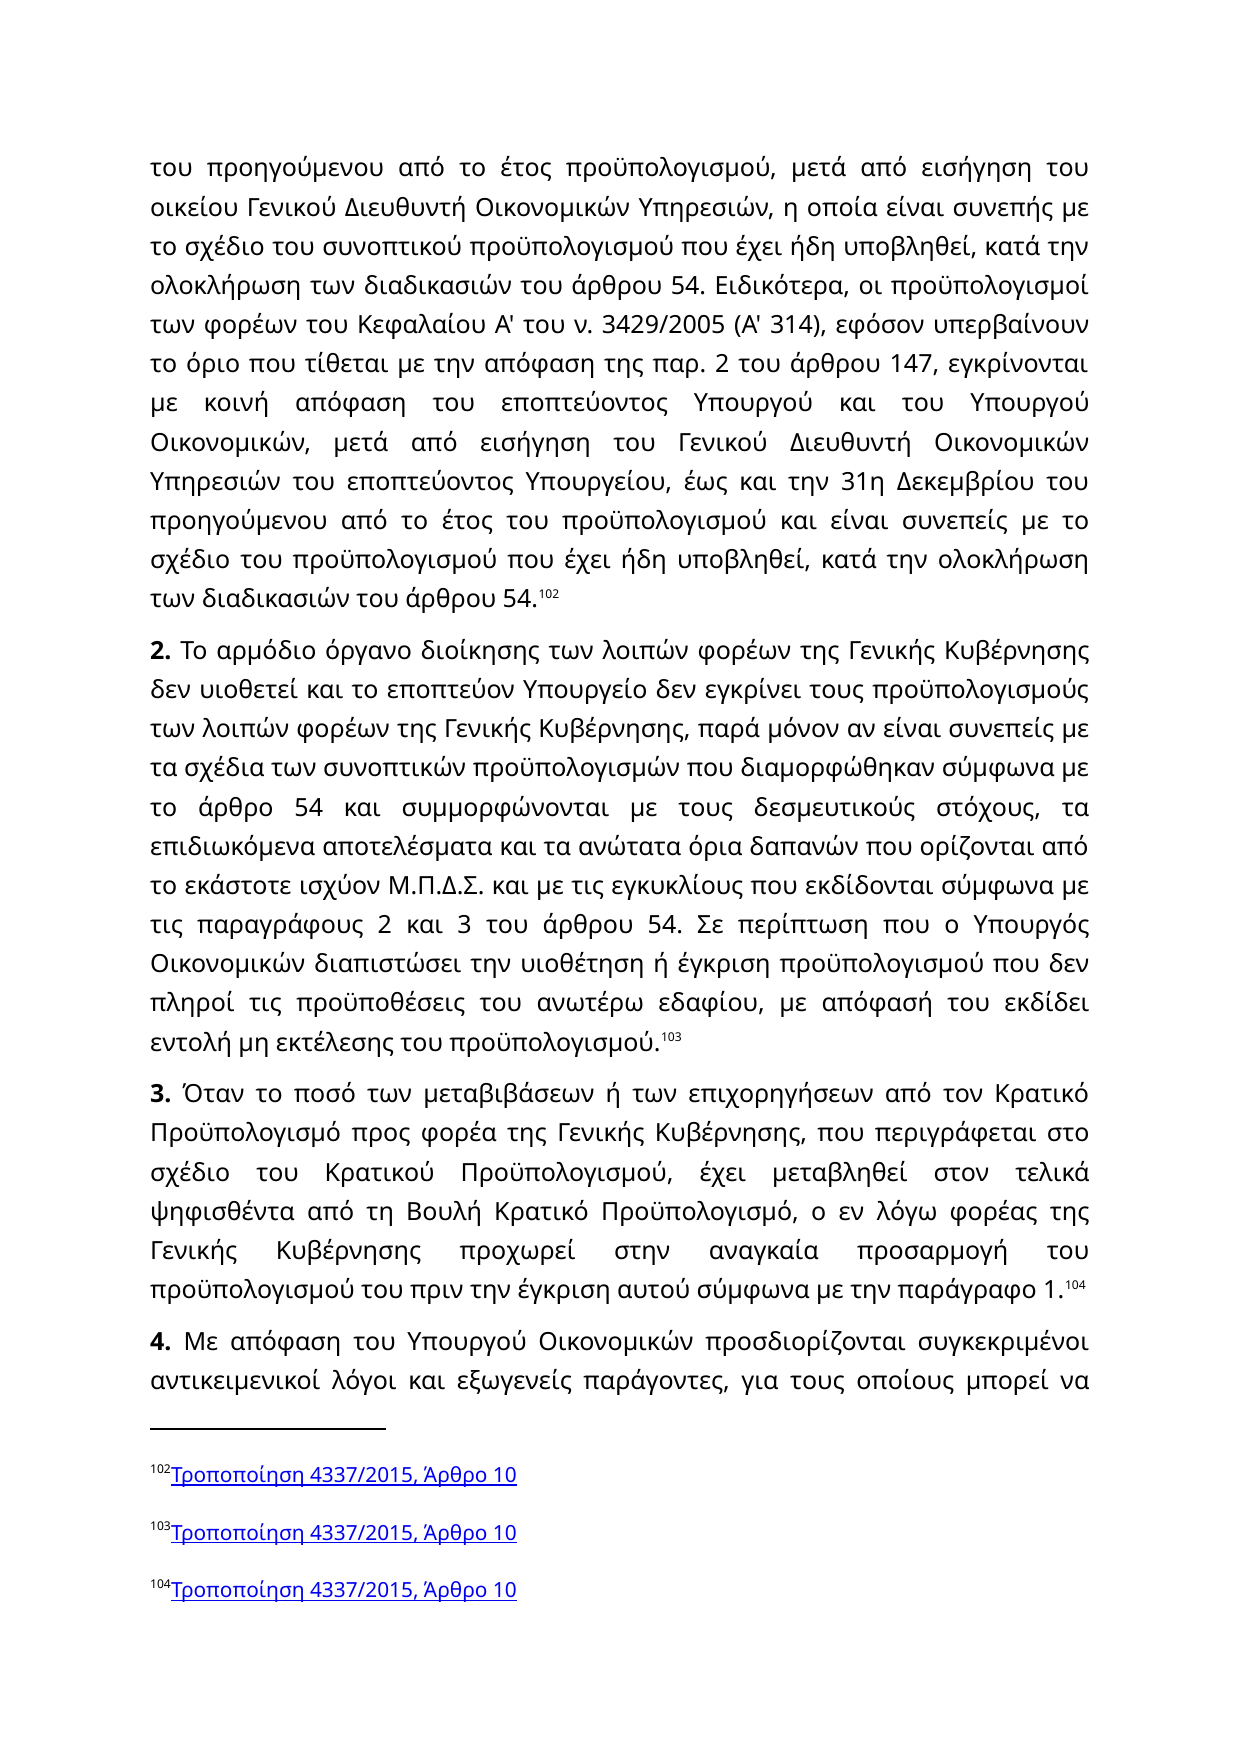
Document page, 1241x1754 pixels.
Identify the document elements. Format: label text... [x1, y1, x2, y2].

text του προηγούμενου από το έτος προϋπολογισμού, μετά από εισήγηση του οικείου Γενικού Διευθυντή Οικονομικών Υπηρεσιών, η οποία είναι συνεπής με το σχέδιο του συνοπτικού προϋπολογισμού που έχει ήδη υποβληθεί, κατά την ολοκλήρωση των διαδικασιών του άρθρου 54. Ειδικότερα, οι προϋπολογισμοί των φορέων του Κεφαλαίου Α' του ν. 3429/2005 (Α' 314), εφόσον υπερβαίνουν το όριο που τίθεται με την απόφαση της παρ. 2 του άρθρου 147, εγκρίνονται με κοινή απόφαση του εποπτεύοντος Υπουργού και του Υπουργού Οικονομικών, μετά από εισήγηση του Γενικού Διευθυντή Οικονομικών Υπηρεσιών του εποπτεύοντος Υπουργείου, έως και την 31η Δεκεμβρίου του προηγούμενου από το έτος του προϋπολογισμού και είναι συνεπείς με το σχέδιο του προϋπολογισμού που έχει ήδη υποβληθεί, κατά την ολοκλήρωση των διαδικασιών του άρθρου 54. [150, 150, 1090, 615]
text 4. Με απόφαση του Υπουργού Οικονομικών προσδιορίζονται συγκεκριμένοι αντικειμενικοί λόγοι και εξωγενείς παράγοντες, για τους οποίους μπορεί να [150, 1323, 1090, 1397]
text Τροποποίηση 4337/2015, Άρθρο 10 [150, 1460, 1090, 1489]
text Τροποποίηση 4337/2015, Άρθρο 10 [150, 1576, 1090, 1604]
text 3. Όταν το ποσό των μεταβιβάσεων ή των επιχορηγήσεων από τον Κρατικό Προϋπολογισμό προς φορέα της Γενικής Κυβέρνησης, που περιγράφεται στο σχέδιο του Κρατικού Προϋπολογισμού, έχει μεταβληθεί στον τελικά ψηφισθέντα από τη Βουλή Κρατικό Προϋπολογισμό, ο εν λόγω φορέας της Γενικής Κυβέρνησης προχωρεί στην αναγκαία προσαρμογή του προϋπολογισμού του πριν την έγκριση αυτού σύμφωνα με την παράγραφο 1. [150, 1076, 1090, 1306]
text 2. Το αρμόδιο όργανο διοίκησης των λοιπών φορέων της Γενικής Κυβέρνησης δεν υιοθετεί και το εποπτεύον Υπουργείο δεν εγκρίνει τους προϋπολογισμούς των λοιπών φορέων της Γενικής Κυβέρνησης, παρά μόνον αν είναι συνεπείς με τα σχέδια των συνοπτικών προϋπολογισμών που διαμορφώθηκαν σύμφωνα με το άρθρο 54 και συμμορφώνονται με τους δεσμευτικούς στόχους, τα επιδιωκόμενα αποτελέσματα και τα ανώτατα όρια δαπανών που ορίζονται από το εκάστοτε ισχύον Μ.Π.Δ.Σ. και με τις εγκυκλίους που εκδίδονται σύμφωνα με τις παραγράφους 2 και 3 του άρθρου 54. Σε περίπτωση που ο Υπουργός Οικονομικών διαπιστώσει την υιοθέτηση ή έγκριση προϋπολογισμού που δεν πληροί τις προϋποθέσεις του ανωτέρω εδαφίου, με απόφασή του εκδίδει εντολή μη εκτέλεσης του προϋπολογισμού. [150, 632, 1090, 1058]
text Τροποποίηση 4337/2015, Άρθρο 10 [150, 1518, 1090, 1546]
